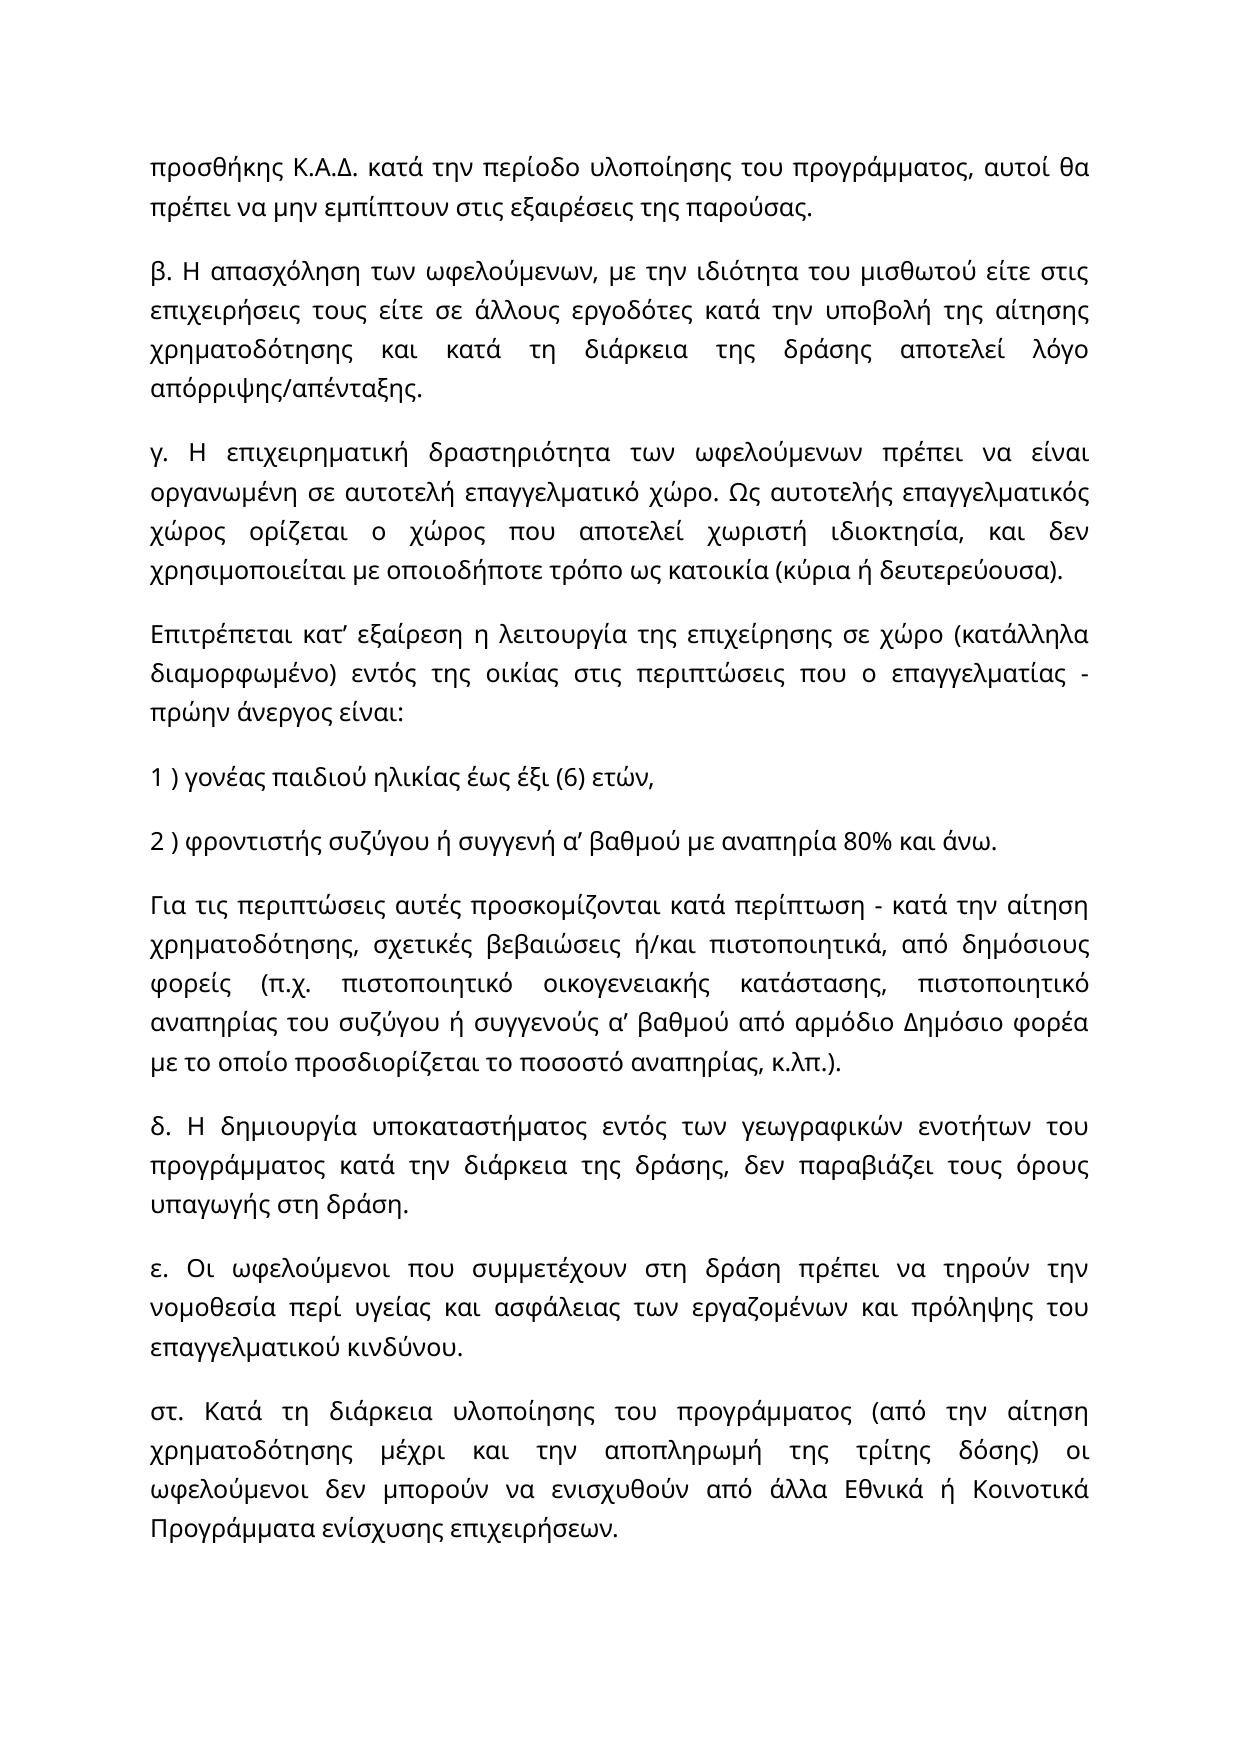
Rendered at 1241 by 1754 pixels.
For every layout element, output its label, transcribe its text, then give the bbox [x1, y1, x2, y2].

text 1 ) γονέας παιδιού ηλικίας έως έξι (6) ετών, [150, 759, 1090, 793]
text β. Η απασχόληση των ωφελούμενων, με την ιδιότητα του μισθωτού είτε στις επιχειρήσεις τους είτε σε άλλους εργοδότες κατά την υποβολή της αίτησης χρηματοδότησης και κατά τη διάρκεια της δράσης αποτελεί λόγο απόρριψης/απένταξης. [150, 253, 1090, 405]
text Για τις περιπτώσεις αυτές προσκομίζονται κατά περίπτωση - κατά την αίτηση χρηματοδότησης, σχετικές βεβαιώσεις ή/και πιστοποιητικά, από δημόσιους φορείς (π.χ. πιστοποιητικό οικογενειακής κατάστασης, πιστοποιητικό αναπηρίας του συζύγου ή συγγενούς α’ βαθμού από αρμόδιο Δημόσιο φορέα με το οποίο προσδιορίζεται το ποσοστό αναπηρίας, κ.λπ.). [150, 887, 1090, 1078]
text ε. Οι ωφελούμενοι που συμμετέχουν στη δράση πρέπει να τηρούν την νομοθεσία περί υγείας και ασφάλειας των εργαζομένων και πρόληψης του επαγγελματικού κινδύνου. [150, 1251, 1090, 1363]
text 2 ) φροντιστής συζύγου ή συγγενή α’ βαθμού με αναπηρία 80% και άνω. [150, 823, 1090, 857]
text δ. Η δημιουργία υποκαταστήματος εντός των γεωγραφικών ενοτήτων του προγράμματος κατά την διάρκεια της δράσης, δεν παραβιάζει τους όρους υπαγωγής στη δράση. [150, 1108, 1090, 1221]
text στ. Κατά τη διάρκεια υλοποίησης του προγράμματος (από την αίτηση χρηματοδότησης μέχρι και την αποπληρωμή της τρίτης δόσης) οι ωφελούμενοι δεν μπορούν να ενισχυθούν από άλλα Εθνικά ή Κοινοτικά Προγράμματα ενίσχυσης επιχειρήσεων. [150, 1393, 1090, 1545]
text προσθήκης Κ.Α.Δ. κατά την περίοδο υλοποίησης του προγράμματος, αυτοί θα πρέπει να μην εμπίπτουν στις εξαιρέσεις της παρούσας. [150, 150, 1090, 223]
text Επιτρέπεται κατ’ εξαίρεση η λειτουργία της επιχείρησης σε χώρο (κατάλληλα διαμορφωμένο) εντός της οικίας στις περιπτώσεις που ο επαγγελματίας - πρώην άνεργος είναι: [150, 617, 1090, 729]
text γ. Η επιχειρηματική δραστηριότητα των ωφελούμενων πρέπει να είναι οργανωμένη σε αυτοτελή επαγγελματικό χώρο. Ως αυτοτελής επαγγελματικός χώρος ορίζεται ο χώρος που αποτελεί χωριστή ιδιοκτησία, και δεν χρησιμοποιείται με οποιοδήποτε τρόπο ως κατοικία (κύρια ή δευτερεύουσα). [150, 435, 1090, 587]
